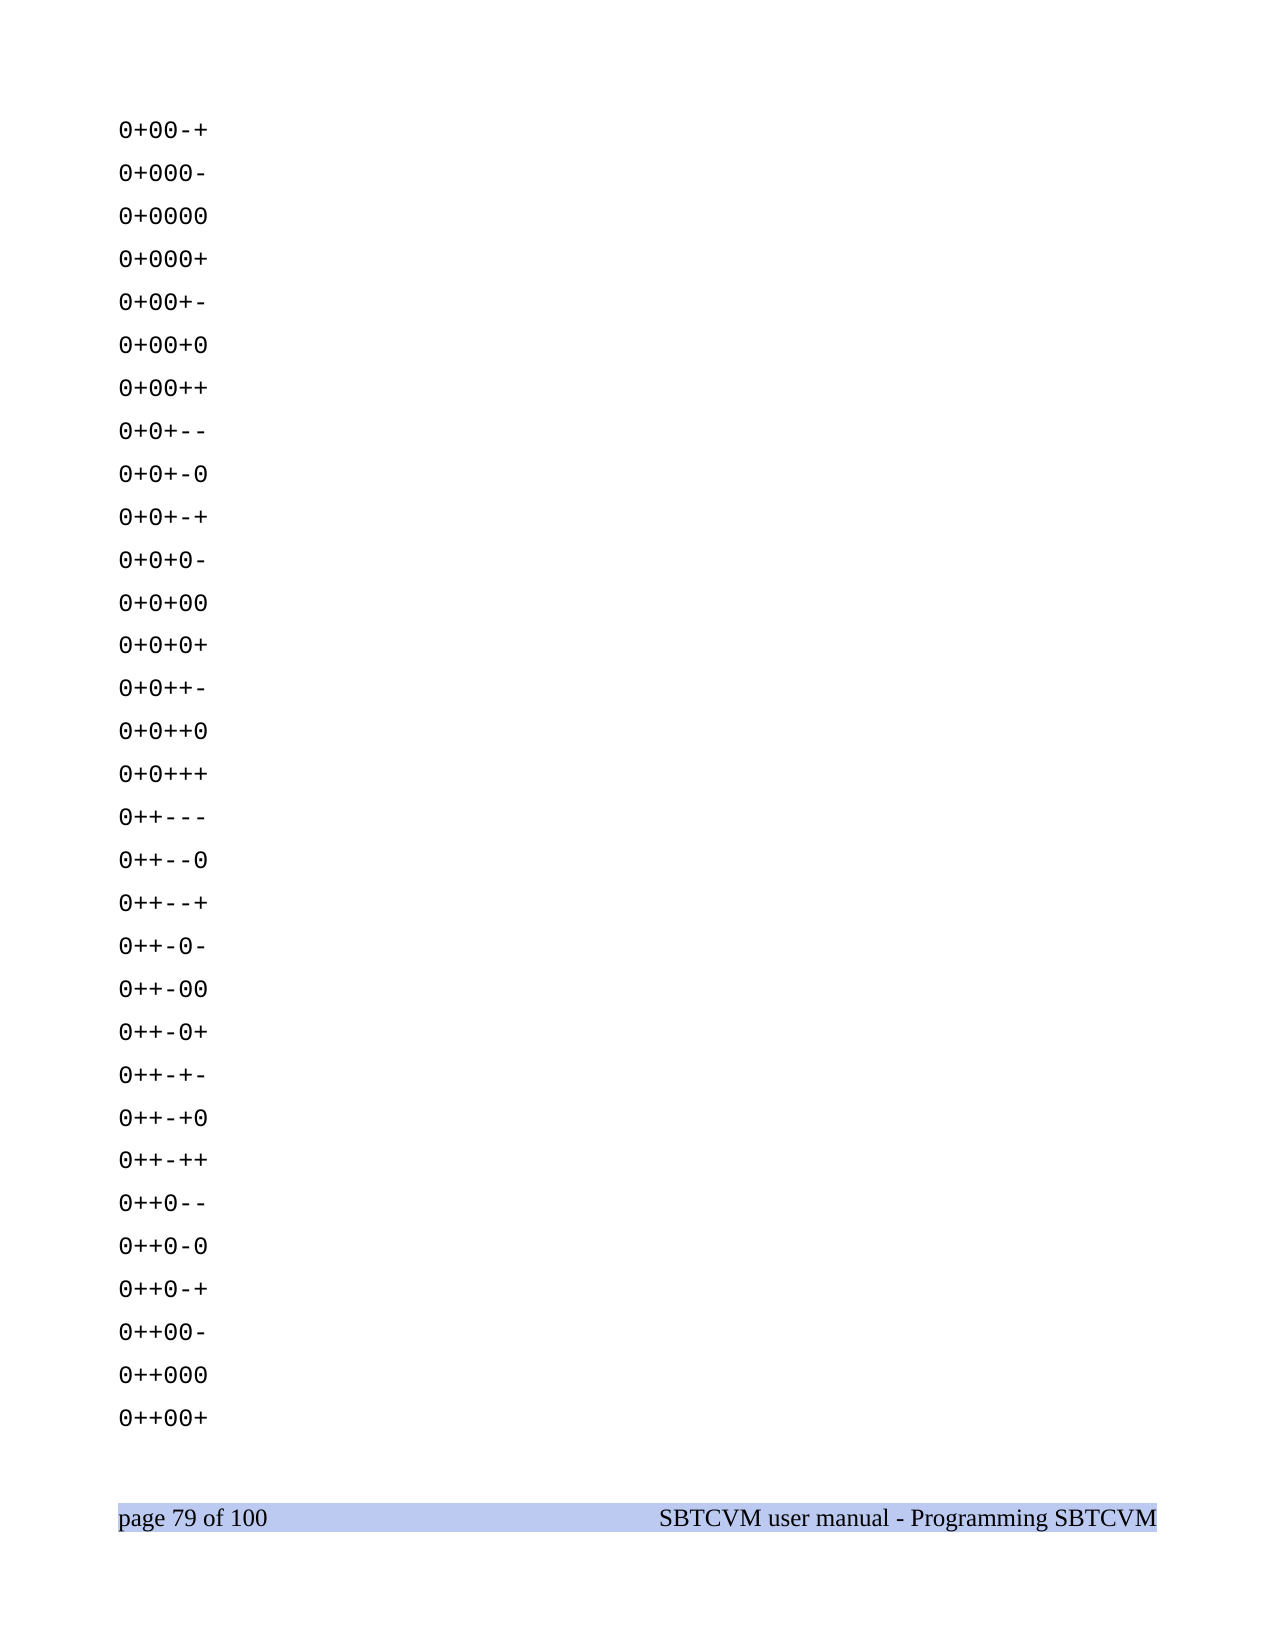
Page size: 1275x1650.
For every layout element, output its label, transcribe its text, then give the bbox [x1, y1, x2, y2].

text 0++--- [118, 805, 1157, 833]
text 0++-00 [118, 976, 1157, 1005]
text 0+0+-- [118, 418, 1157, 447]
text 0+0+0+ [118, 633, 1157, 661]
text 0+00+- [118, 290, 1157, 318]
text 0++--0 [118, 848, 1157, 876]
text 0++0-- [118, 1191, 1157, 1219]
text 0+0+-0 [118, 461, 1157, 490]
text 0+000+ [118, 247, 1157, 275]
text 0++000 [118, 1363, 1157, 1391]
text 0++-++ [118, 1148, 1157, 1176]
text 0++00+ [118, 1406, 1157, 1434]
text 0+00++ [118, 376, 1157, 404]
text 0+00-+ [118, 118, 1157, 146]
text 0+00+0 [118, 333, 1157, 361]
text 0++-+0 [118, 1105, 1157, 1133]
text 0+0+-+ [118, 504, 1157, 533]
text 0+000- [118, 161, 1157, 189]
text 0+0+0- [118, 547, 1157, 576]
text 0++-0+ [118, 1019, 1157, 1048]
text 0++-0- [118, 933, 1157, 962]
text 0+0+++ [118, 762, 1157, 790]
text 0+0+00 [118, 590, 1157, 618]
text 0+0++0 [118, 719, 1157, 747]
text 0++-+- [118, 1062, 1157, 1091]
text 0++0-+ [118, 1277, 1157, 1305]
text 0++--+ [118, 891, 1157, 919]
text 0++00- [118, 1320, 1157, 1348]
text 0+0++- [118, 676, 1157, 704]
text 0++0-0 [118, 1234, 1157, 1262]
text 0+0000 [118, 204, 1157, 232]
